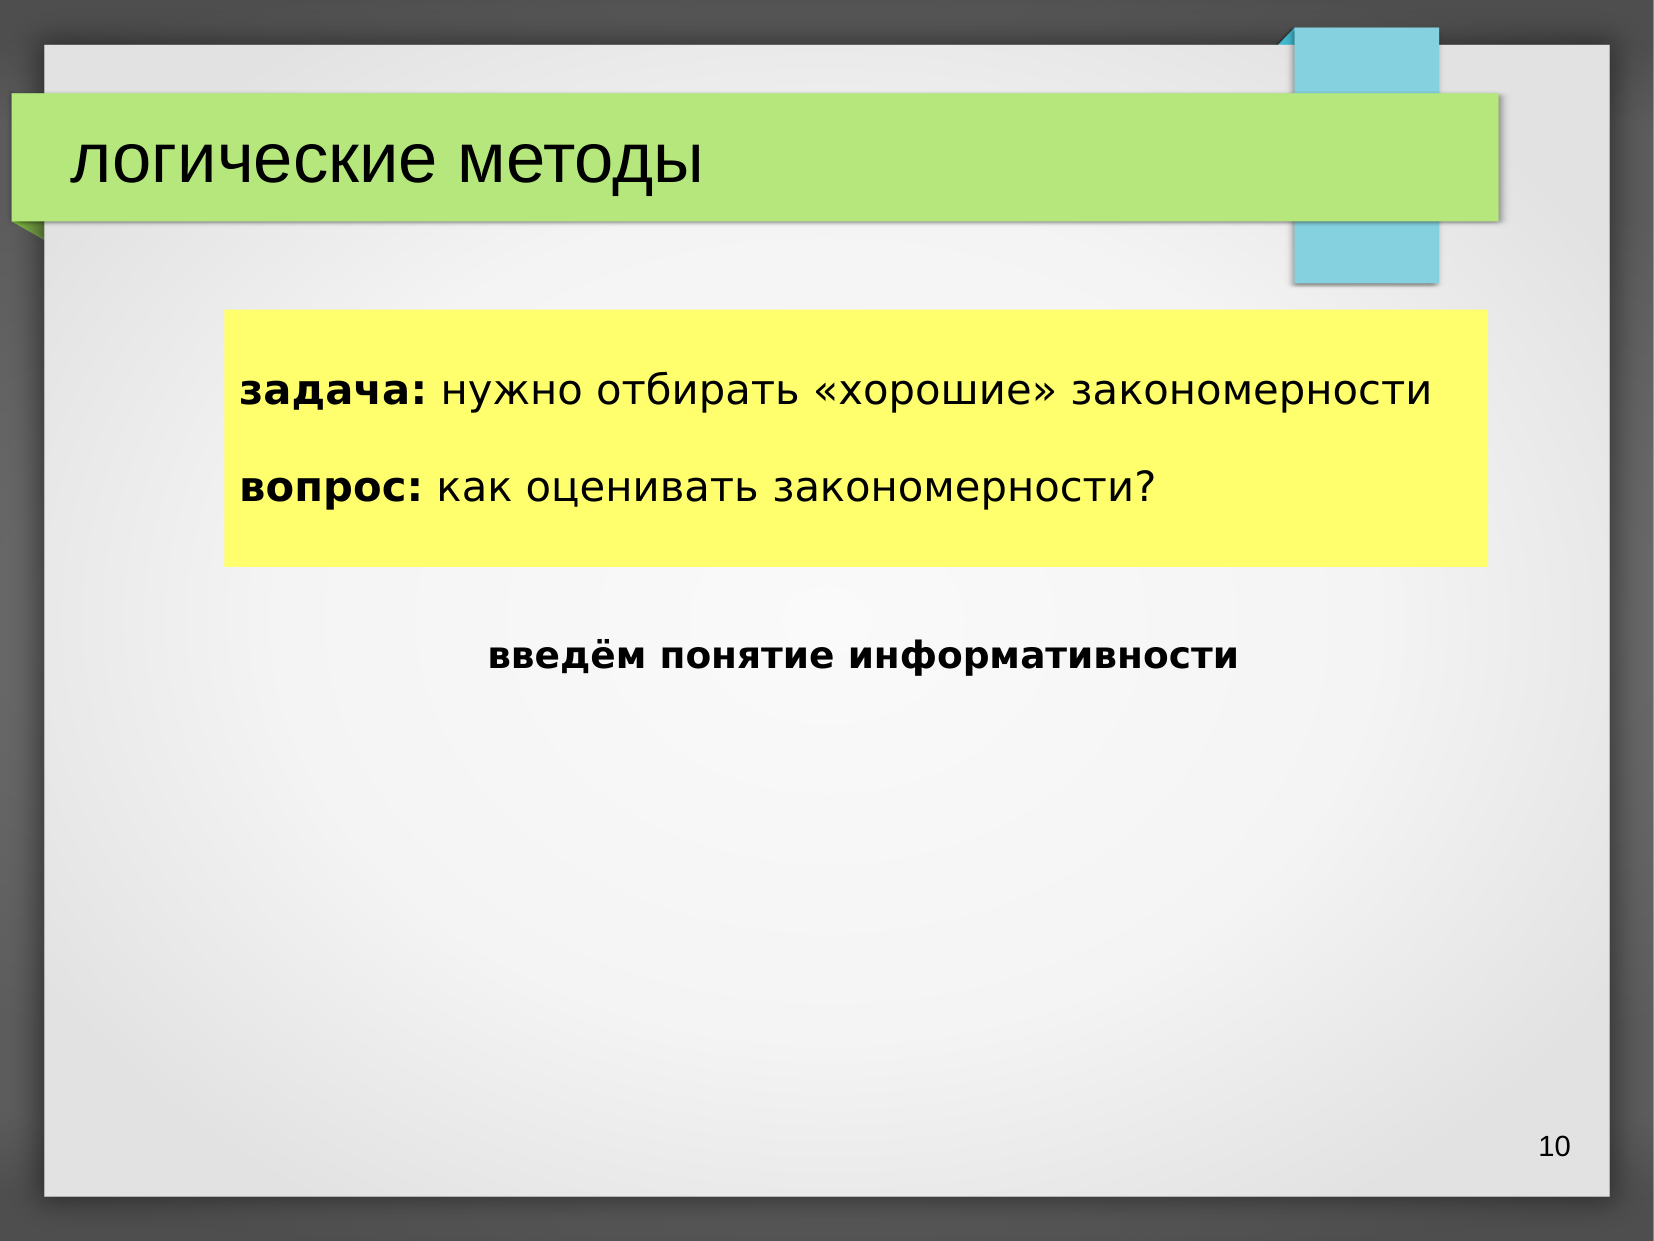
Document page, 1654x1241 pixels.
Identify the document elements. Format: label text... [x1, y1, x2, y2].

title логические методы [70, 118, 1205, 199]
text_box задача: нужно отбирать «хорошие» закономерности вопрос: как оценивать закономерности? [224, 309, 1489, 567]
picture [0, 0, 1654, 1241]
text_box введём понятие информативности [472, 625, 1295, 697]
